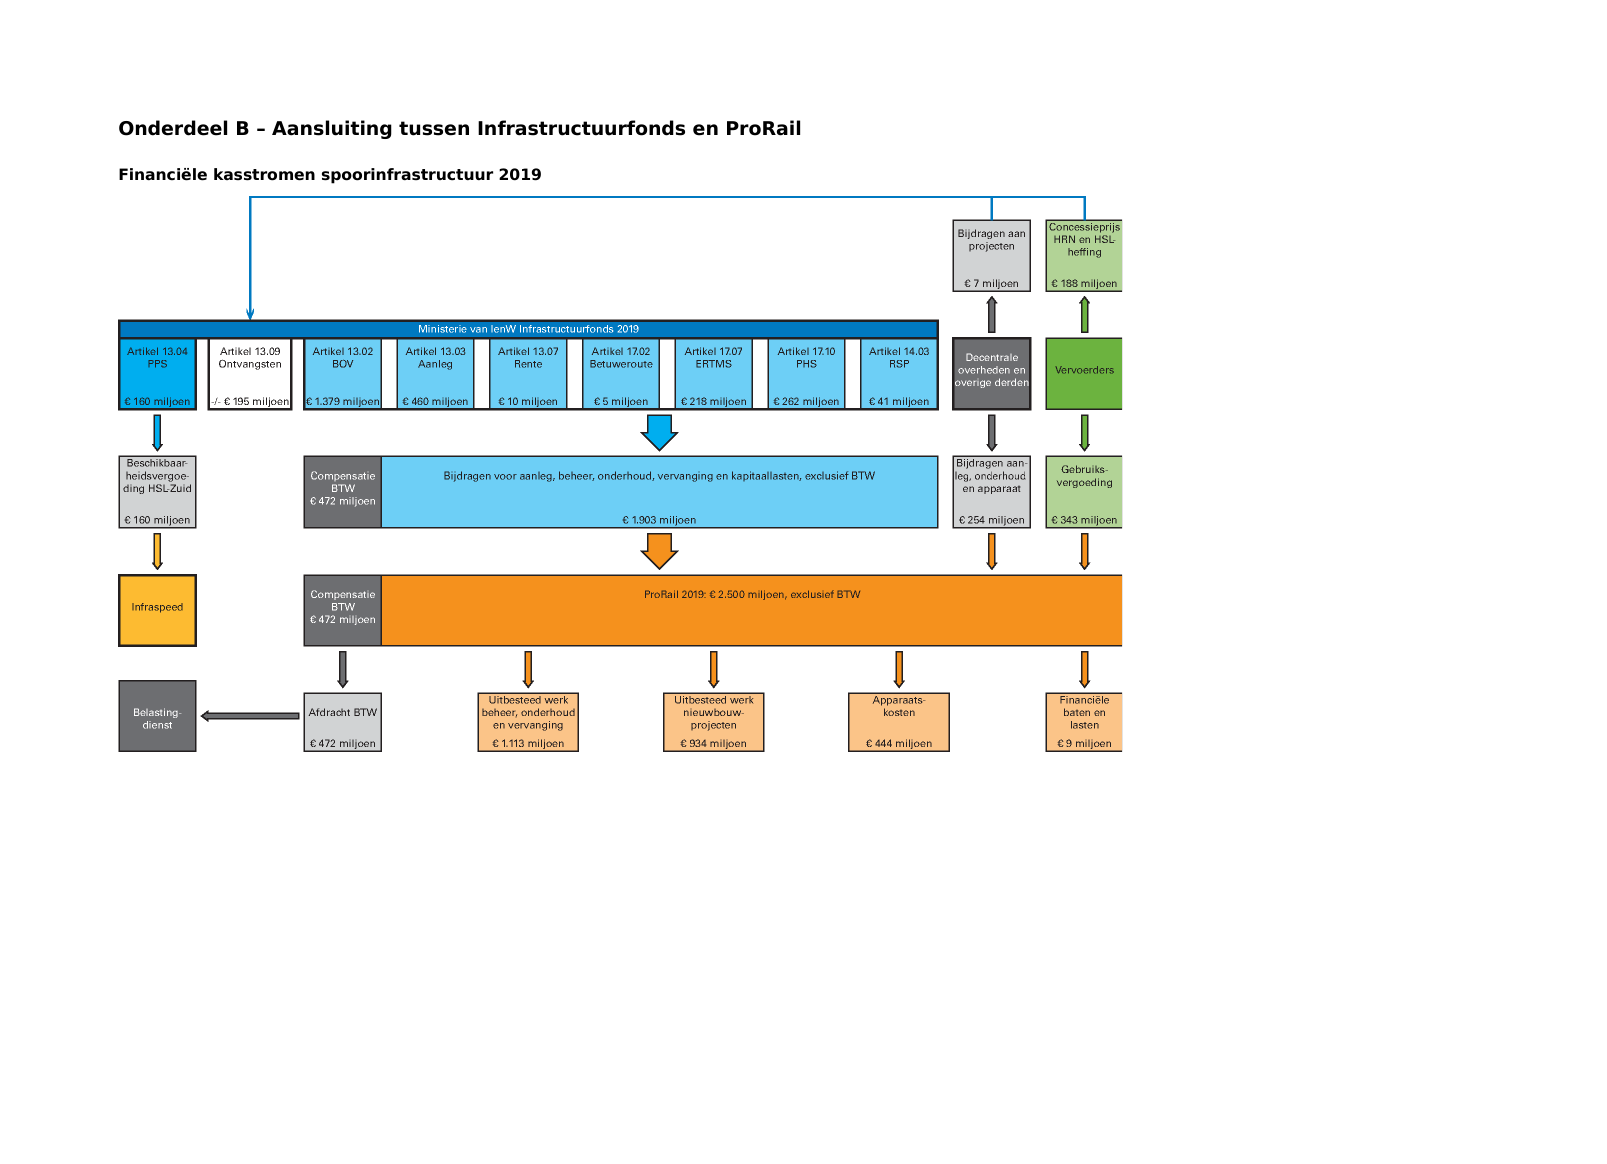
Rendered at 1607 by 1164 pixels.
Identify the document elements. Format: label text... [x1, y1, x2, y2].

text Financiële kasstromen spoorinfrastructuur 2019 [118, 166, 1122, 184]
picture [118, 196, 1123, 752]
subtitle Onderdeel B – Aansluiting tussen Infrastructuurfonds en ProRail [118, 118, 1488, 140]
